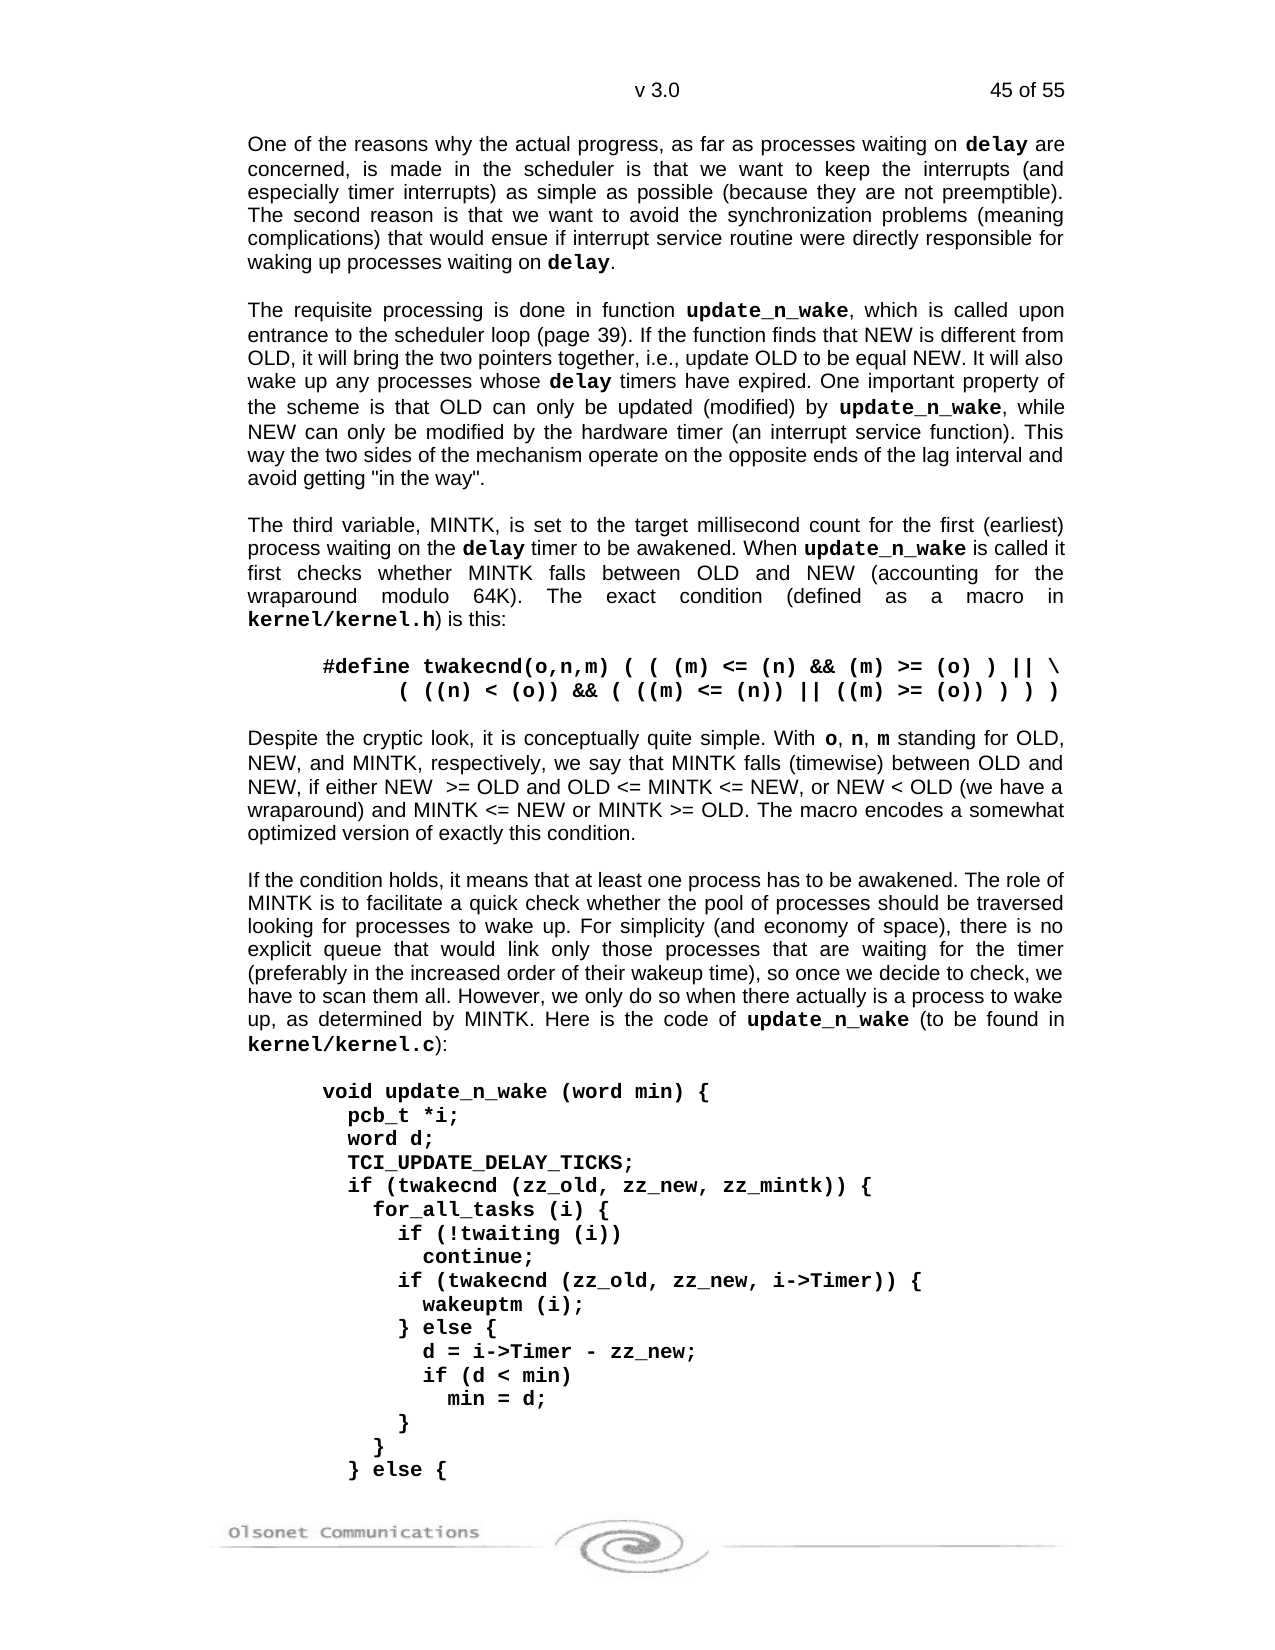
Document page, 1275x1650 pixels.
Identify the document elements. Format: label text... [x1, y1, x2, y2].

text If the condition holds, it means that at least one process has to be awakened. The role of MINTK is to facilitate a quick check whether the pool of processes should be traversed looking for processes to wake up. For simplicity (and economy of space), there is no explicit queue that would link only those processes that are waiting for the timer (preferably in the increased order of their wakeup time), so once we decide to check, we have to scan them all. However, we only do so when there actually is a process to wake up, as determined by MINTK. Here is the code of update_n_wake (to be found in kernel/kernel.c): [247, 868, 1065, 1058]
text #define twakecnd(o,n,m) ( ( (m) <= (n) && (m) >= (o) ) || \ [247, 656, 1065, 680]
text if (!twaiting (i)) [247, 1223, 1065, 1246]
text } else { [247, 1459, 1065, 1483]
text continue; [247, 1246, 1065, 1270]
picture [210, 1504, 1065, 1596]
text if (twakecnd (zz_old, zz_new, i->Timer)) { [247, 1270, 1065, 1294]
text TCI_UPDATE_DELAY_TICKS; [247, 1152, 1065, 1176]
text One of the reasons why the actual progress, as far as processes waiting on delay are concerned, is made in the scheduler is that we want to keep the interrupts (and especially timer interrupts) as simple as possible (because they are not preemptible). The second reason is that we want to avoid the synchronization problems (meaning complications) that would ensue if interrupt service routine were directly responsible for waking up processes waiting on delay. [247, 132, 1065, 275]
text if (twakecnd (zz_old, zz_new, zz_mintk)) { [247, 1176, 1065, 1199]
text The requisite processing is done in function update_n_wake, which is called upon entrance to the scheduler loop (page 40). If the function finds that NEW is different from OLD, it will bring the two pointers together, i.e., update OLD to be equal NEW. It will also wake up any processes whose delay timers have expired. One important property of the scheme is that OLD can only be updated (modified) by update_n_wake, while NEW can only be modified by the hardware timer (an interrupt service function). This way the two sides of the mechanism operate on the opposite ends of the lag interval and avoid getting "in the way". [247, 298, 1065, 490]
text ( ((n) < (o)) && ( ((m) <= (n)) || ((m) >= (o)) ) ) ) [247, 680, 1065, 704]
text for_all_tasks (i) { [247, 1199, 1065, 1223]
text pcb_t *i; [247, 1104, 1065, 1128]
text wakeuptm (i); [247, 1294, 1065, 1317]
text } [247, 1436, 1065, 1459]
text min = d; [247, 1388, 1065, 1412]
text word d; [247, 1128, 1065, 1152]
text d = i->Timer - zz_new; [247, 1341, 1065, 1365]
text void update_n_wake (word min) { [247, 1081, 1065, 1104]
text } else { [247, 1317, 1065, 1341]
text Despite the cryptic look, it is conceptually quite simple. With o, n, m standing for OLD, NEW, and MINTK, respectively, we say that MINTK falls (timewise) between OLD and NEW, if either NEW >= OLD and OLD <= MINTK <= NEW, or NEW < OLD (we have a wraparound) and MINTK <= NEW or MINTK >= OLD. The macro encodes a somewhat optimized version of exactly this condition. [247, 727, 1065, 845]
text if (d < min) [247, 1365, 1065, 1388]
text The third variable, MINTK, is set to the target millisecond count for the first (earliest) process waiting on the delay timer to be awakened. When update_n_wake is called it first checks whether MINTK falls between OLD and NEW (accounting for the wraparound modulo 64K). The exact condition (defined as a macro in kernel/kernel.h) is this: [247, 513, 1065, 633]
text } [247, 1412, 1065, 1436]
